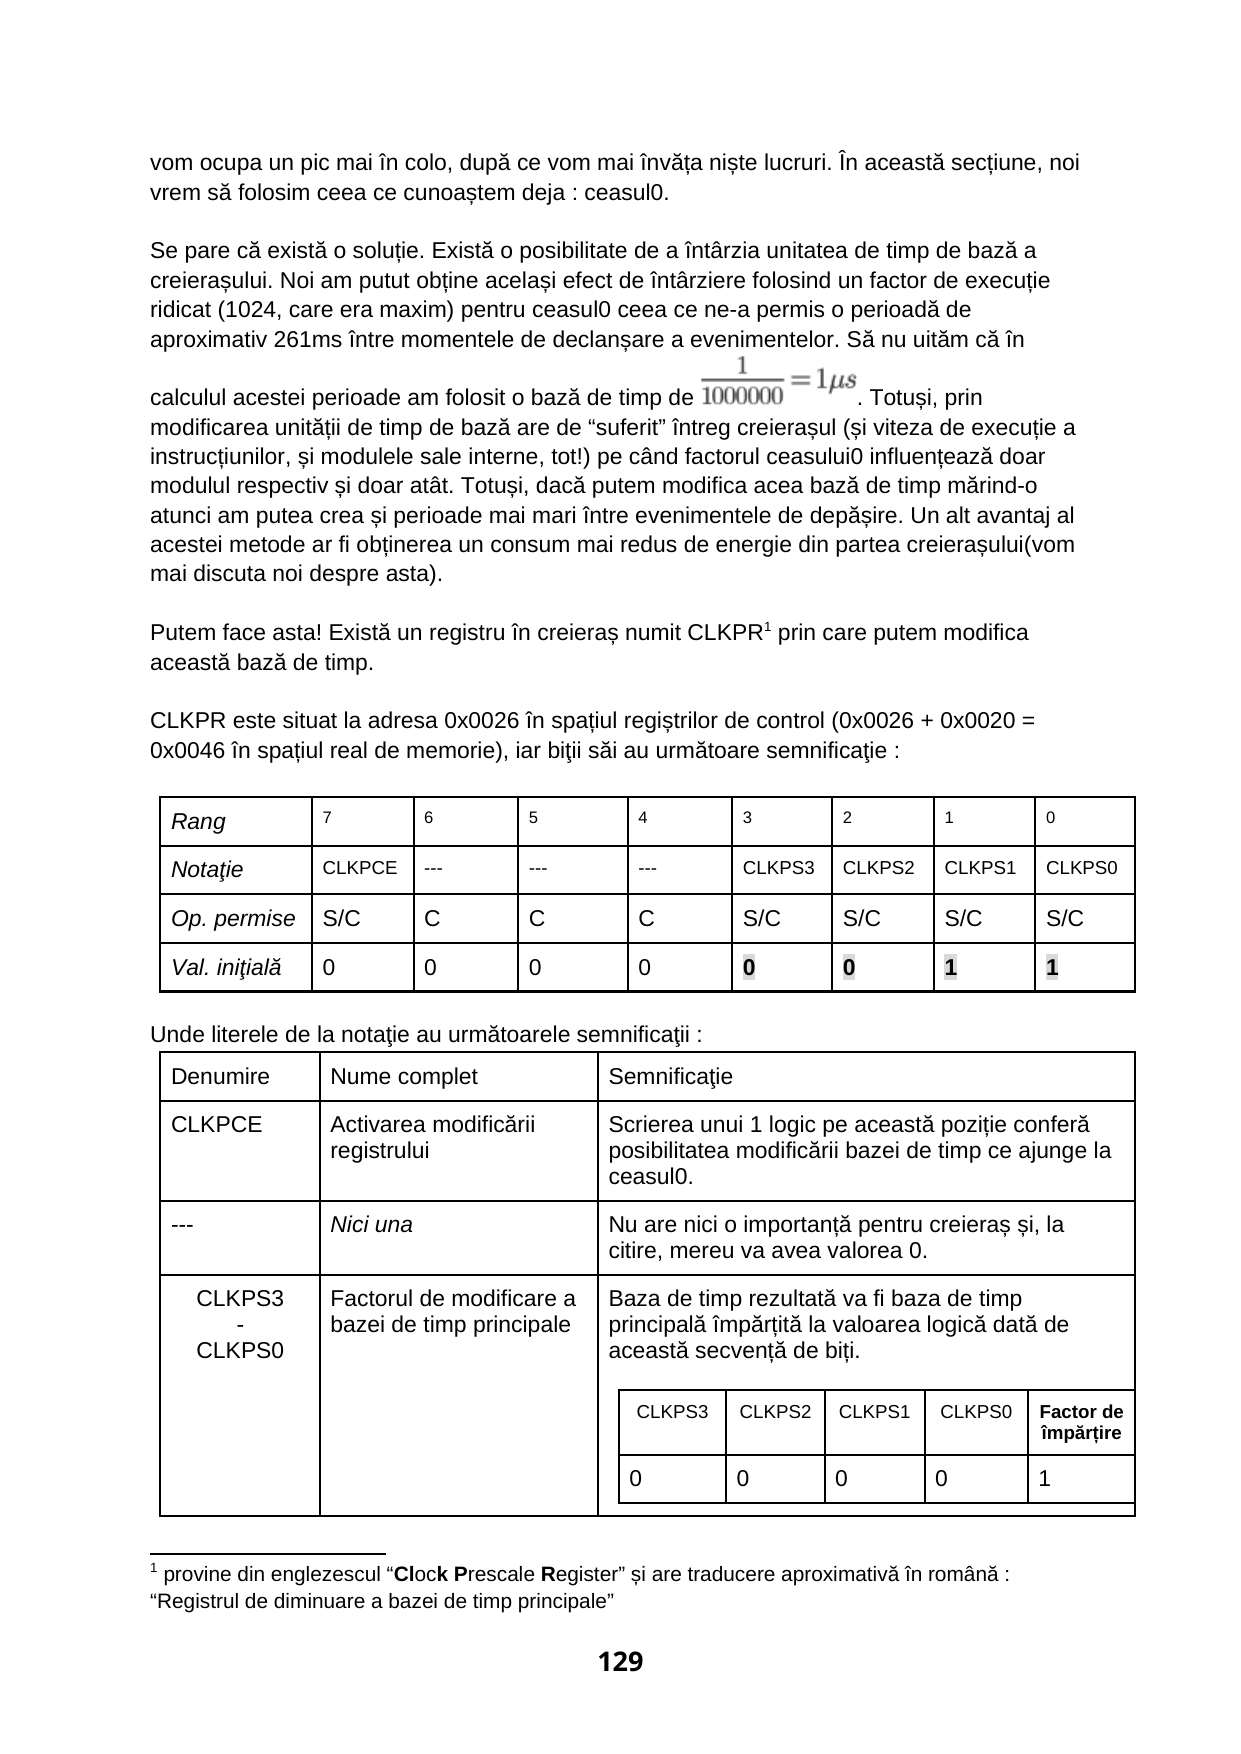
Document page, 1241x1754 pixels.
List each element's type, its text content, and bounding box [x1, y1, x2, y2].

table_cell 0 [727, 1456, 824, 1502]
table_cell Nu are nici o importanță pentru creieraș și, la citire, mereu va avea valorea 0. [599, 1202, 1134, 1274]
table_cell CLKPS3 - CLKPS0 [161, 1276, 319, 1514]
table_cell S/C [833, 895, 933, 942]
table_cell Baza de timp rezultată va fi baza de timp principală împărțită la valoarea logică dată de această secvență de biți. [599, 1276, 1134, 1514]
table_cell C [415, 895, 517, 942]
table_cell 0 [826, 1456, 924, 1502]
table_cell 0 [415, 944, 517, 990]
table_header 0 [1036, 798, 1134, 845]
picture [700, 355, 857, 406]
table_cell CLKPCE [161, 1102, 319, 1199]
text CLKPR este situat la adresa 0x0026 în spațiul regiștrilor de control (0x0026 + 0x0020 = 0x0046 în spațiul real de memorie), iar biţii săi au următoare semnificaţie : [150, 708, 1091, 763]
table_header Denumire [161, 1053, 319, 1100]
table_header Semnificaţie [599, 1053, 1134, 1100]
table_cell 0 [733, 944, 831, 990]
table_cell Activarea modificării registrului [321, 1102, 597, 1199]
table_cell 0 [629, 944, 731, 990]
table_header CLKPS2 [727, 1391, 824, 1453]
table_header CLKPS0 [926, 1391, 1027, 1453]
text Se pare că există o soluție. Există o posibilitate de a întârzia unitatea de timp de bază a creierașului. Noi am putut obține același efect de întârziere folosind un factor de execuție ridicat (1024, care era maxim) pentru ceasul0 ceea ce ne-a permis o perioadă de aproximativ 261ms între momentele de declanșare a evenimentelor. Să nu uităm că în calculul acestei perioade am folosit o bază de timp de . Totuși, prin modificarea unității de timp de bază are de “suferit” întreg creierașul (și viteza de execuție a instrucțiunilor, și modulele sale interne, tot!) pe când factorul ceasului0 influențează doar modulul respectiv și doar atât. Totuși, dacă putem modifica acea bază de timp mărind-o atunci am putea crea și perioade mai mari între evenimentele de depășire. Un alt avantaj al acestei metode ar fi obținerea un consum mai redus de energie din partea creierașului(vom mai discuta noi despre asta). [150, 238, 1091, 587]
table_cell Val. iniţială [161, 944, 311, 990]
table_cell Nici una [321, 1202, 597, 1274]
table_cell 0 [313, 944, 413, 990]
table_cell C [629, 895, 731, 942]
table_cell 0 [620, 1456, 725, 1502]
table_cell 1 [1029, 1456, 1134, 1502]
text Putem face asta! Există un registru în creieraș numit CLKPR prin care putem modifica această bază de timp. [150, 620, 1091, 675]
table_cell S/C [1036, 895, 1134, 942]
table_header 3 [733, 798, 831, 845]
table_cell Op. permise [161, 895, 311, 942]
table_header CLKPS3 [620, 1391, 725, 1453]
table_cell CLKPCE [313, 847, 413, 893]
table_cell 0 [926, 1456, 1027, 1502]
table_header 2 [833, 798, 933, 845]
table_header Rang [161, 798, 311, 845]
table_cell Notaţie [161, 847, 311, 893]
table_cell 1 [1036, 944, 1134, 990]
text Unde literele de la notaţie au următoarele semnificaţii : [150, 1022, 1091, 1047]
table_header Factor de împărțire [1029, 1391, 1134, 1453]
table_cell --- [519, 847, 627, 893]
text vom ocupa un pic mai în colo, după ce vom mai învăța niște lucruri. În această secțiune, noi vrem să folosim ceea ce cunoaștem deja : ceasul0. [150, 150, 1091, 205]
table_cell --- [415, 847, 517, 893]
table_cell S/C [313, 895, 413, 942]
table_cell CLKPS0 [1036, 847, 1134, 893]
table_cell --- [629, 847, 731, 893]
table_cell 0 [833, 944, 933, 990]
table_header 5 [519, 798, 627, 845]
table_cell CLKPS1 [935, 847, 1034, 893]
table_cell Scrierea unui 1 logic pe această poziție conferă posibilitatea modificării bazei de timp ce ajunge la ceasul0. [599, 1102, 1134, 1199]
table_cell CLKPS3 [733, 847, 831, 893]
table_header Nume complet [321, 1053, 597, 1100]
table_cell C [519, 895, 627, 942]
table_header 7 [313, 798, 413, 845]
table_cell --- [161, 1202, 319, 1274]
table_cell 0 [519, 944, 627, 990]
table_header 1 [935, 798, 1034, 845]
table_cell 1 [935, 944, 1034, 990]
table_header 4 [629, 798, 731, 845]
table_cell CLKPS2 [833, 847, 933, 893]
table_cell S/C [935, 895, 1034, 942]
table_header CLKPS1 [826, 1391, 924, 1453]
table_cell S/C [733, 895, 831, 942]
table_cell Factorul de modificare a bazei de timp principale [321, 1276, 597, 1514]
text provine din englezescul “Clock Prescale Register” și are traducere aproximativă în română : “Registrul de diminuare a bazei de timp principale” [150, 1561, 1091, 1613]
table_header 6 [415, 798, 517, 845]
